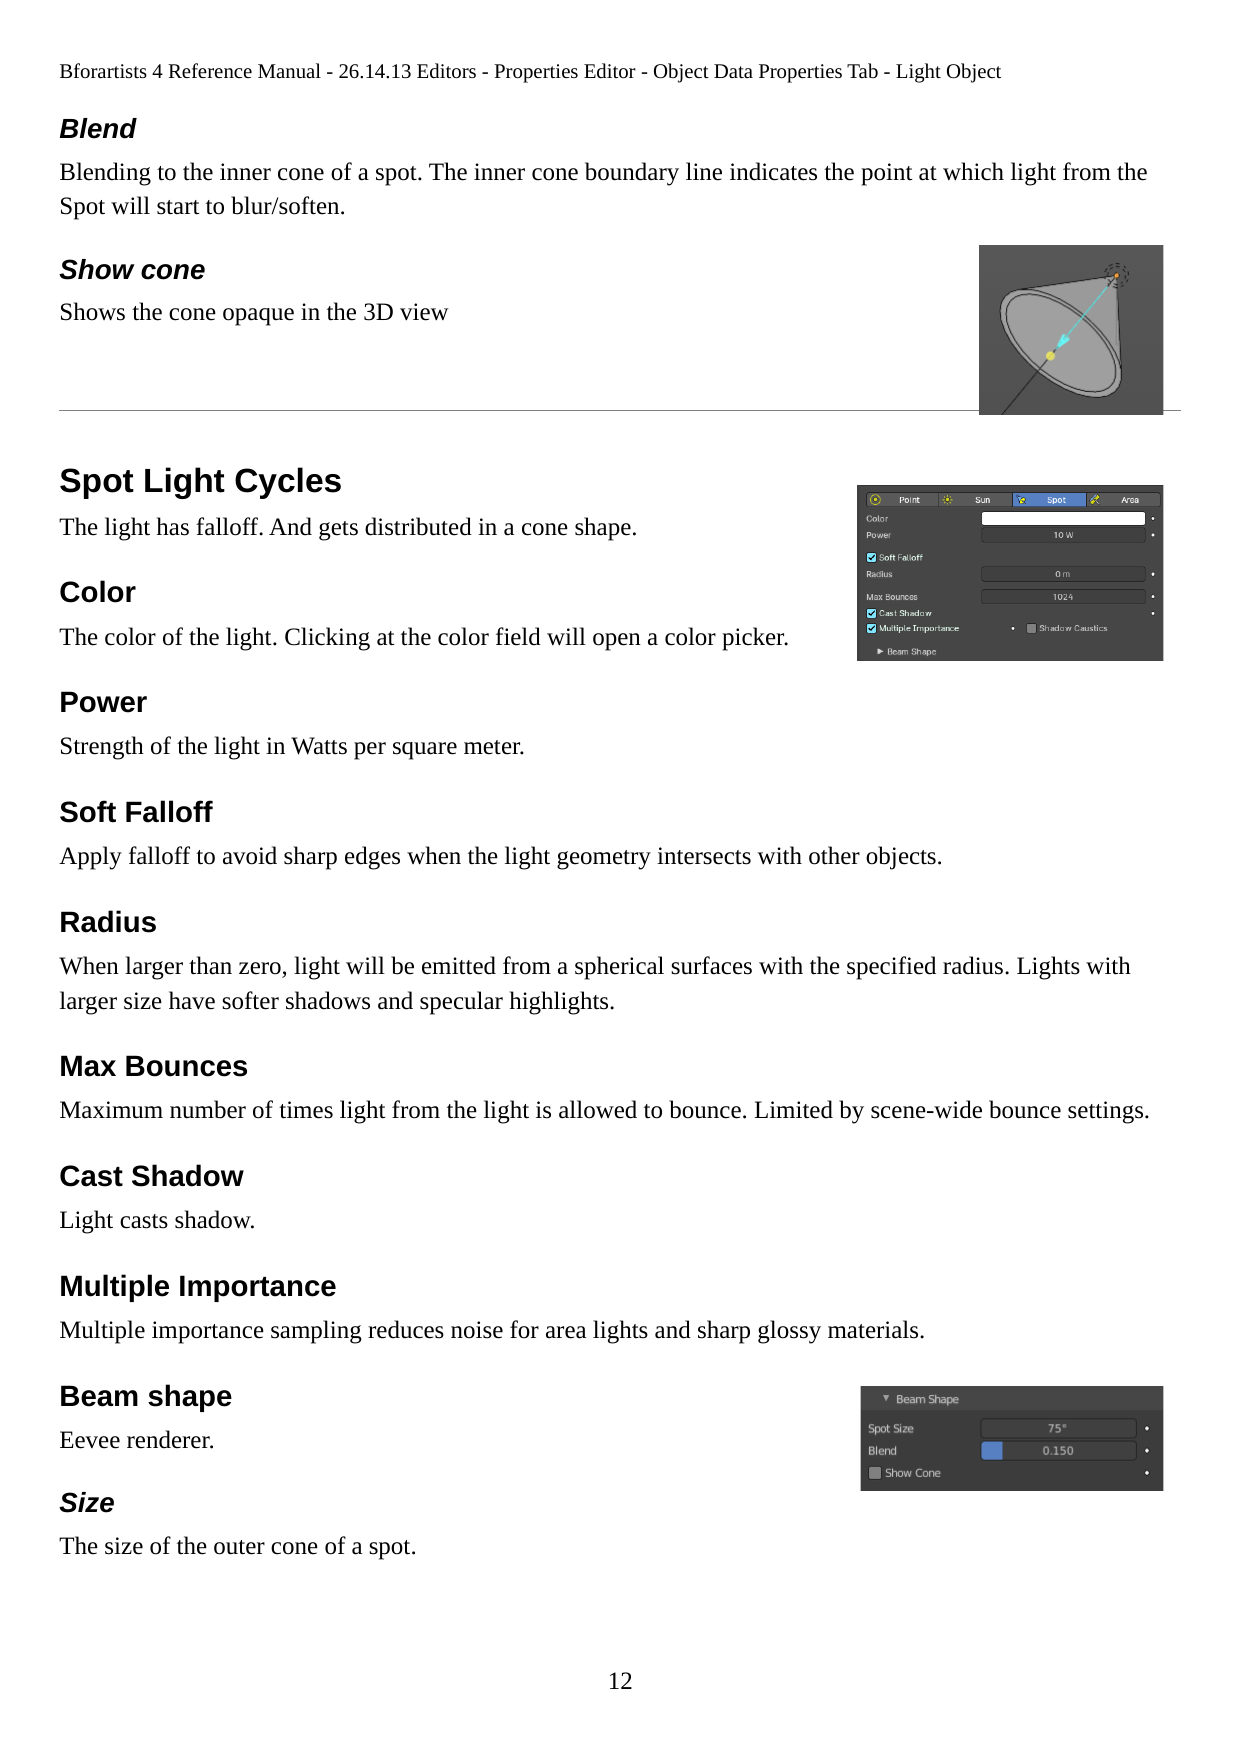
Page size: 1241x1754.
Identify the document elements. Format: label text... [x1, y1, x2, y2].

subtitle Radius [59, 905, 1181, 939]
picture [979, 245, 1164, 415]
text [1164, 1425, 1181, 1454]
subtitle Spot Light Cycles [59, 461, 1181, 499]
subtitle Power [59, 685, 1181, 719]
subtitle Multiple Importance [59, 1269, 1181, 1303]
subtitle Show cone [59, 253, 979, 285]
text Multiple importance sampling reduces noise for area lights and sharp glossy materials. [59, 1315, 1181, 1344]
text When larger than zero, light will be emitted from a spherical surfaces with the specified radius. Lights with larger size have softer shadows and specular highlights. [59, 951, 1181, 1014]
subtitle Color [59, 575, 857, 609]
text The size of the outer cone of a spot. [59, 1531, 1181, 1560]
subtitle Cast Shadow [59, 1159, 1181, 1193]
text The light has falloff. And gets distributed in a cone shape. [59, 512, 857, 540]
picture [857, 485, 1164, 661]
subtitle Blend [59, 113, 1181, 144]
text The color of the light. Clicking at the color field will open a color picker. [59, 622, 857, 650]
subtitle [1164, 575, 1181, 609]
text Apply falloff to avoid sharp edges when the light geometry intersects with other objects. [59, 841, 1181, 870]
text Blending to the inner cone of a spot. The inner cone boundary line indicates the point at which light from the Spot will start to blur/soften. [59, 157, 1181, 220]
text Maximum number of times light from the light is allowed to bounce. Limited by scene-wide bounce settings. [59, 1096, 1181, 1124]
picture [860, 1386, 1164, 1491]
subtitle Soft Falloff [59, 795, 1181, 829]
text Strength of the light in Watts per square meter. [59, 731, 1181, 760]
subtitle Max Bounces [59, 1049, 1181, 1083]
text Eevee renderer. [59, 1425, 860, 1454]
subtitle [1164, 253, 1181, 285]
subtitle Beam shape [59, 1379, 1181, 1413]
text Light casts shadow. [59, 1206, 1181, 1234]
text Shows the cone opaque in the 3D view [59, 297, 979, 326]
subtitle Size [59, 1487, 1181, 1519]
